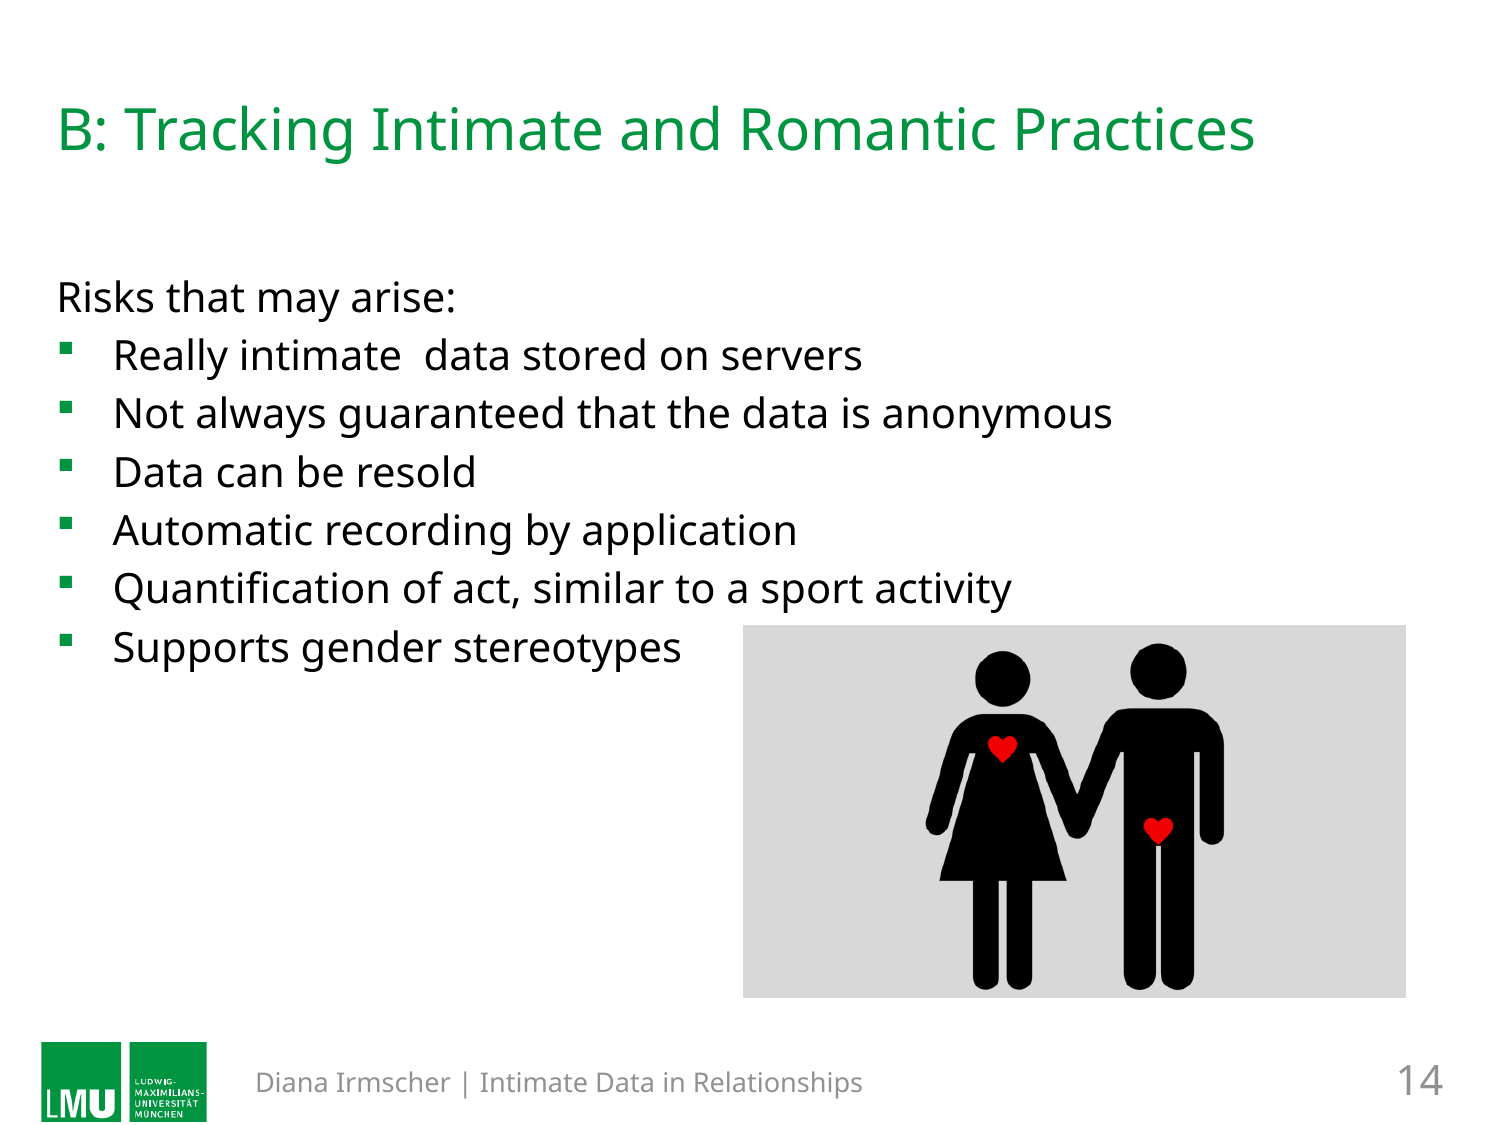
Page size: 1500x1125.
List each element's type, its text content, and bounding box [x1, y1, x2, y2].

title B: Tracking Intimate and Romantic Practices [41, 37, 1459, 217]
list Risks that may arise: Really intimate data stored on servers Not always guaranteed that the data is anonymous Data can be resold Automatic recording by application Quantification of act, similar to a sport activity Supports gender stereotypes [41, 263, 1459, 1007]
picture [743, 625, 1406, 998]
slide_number [1014, 1046, 1459, 1117]
footer Diana Irmscher | Intimate Data in Relationships [240, 1046, 963, 1117]
